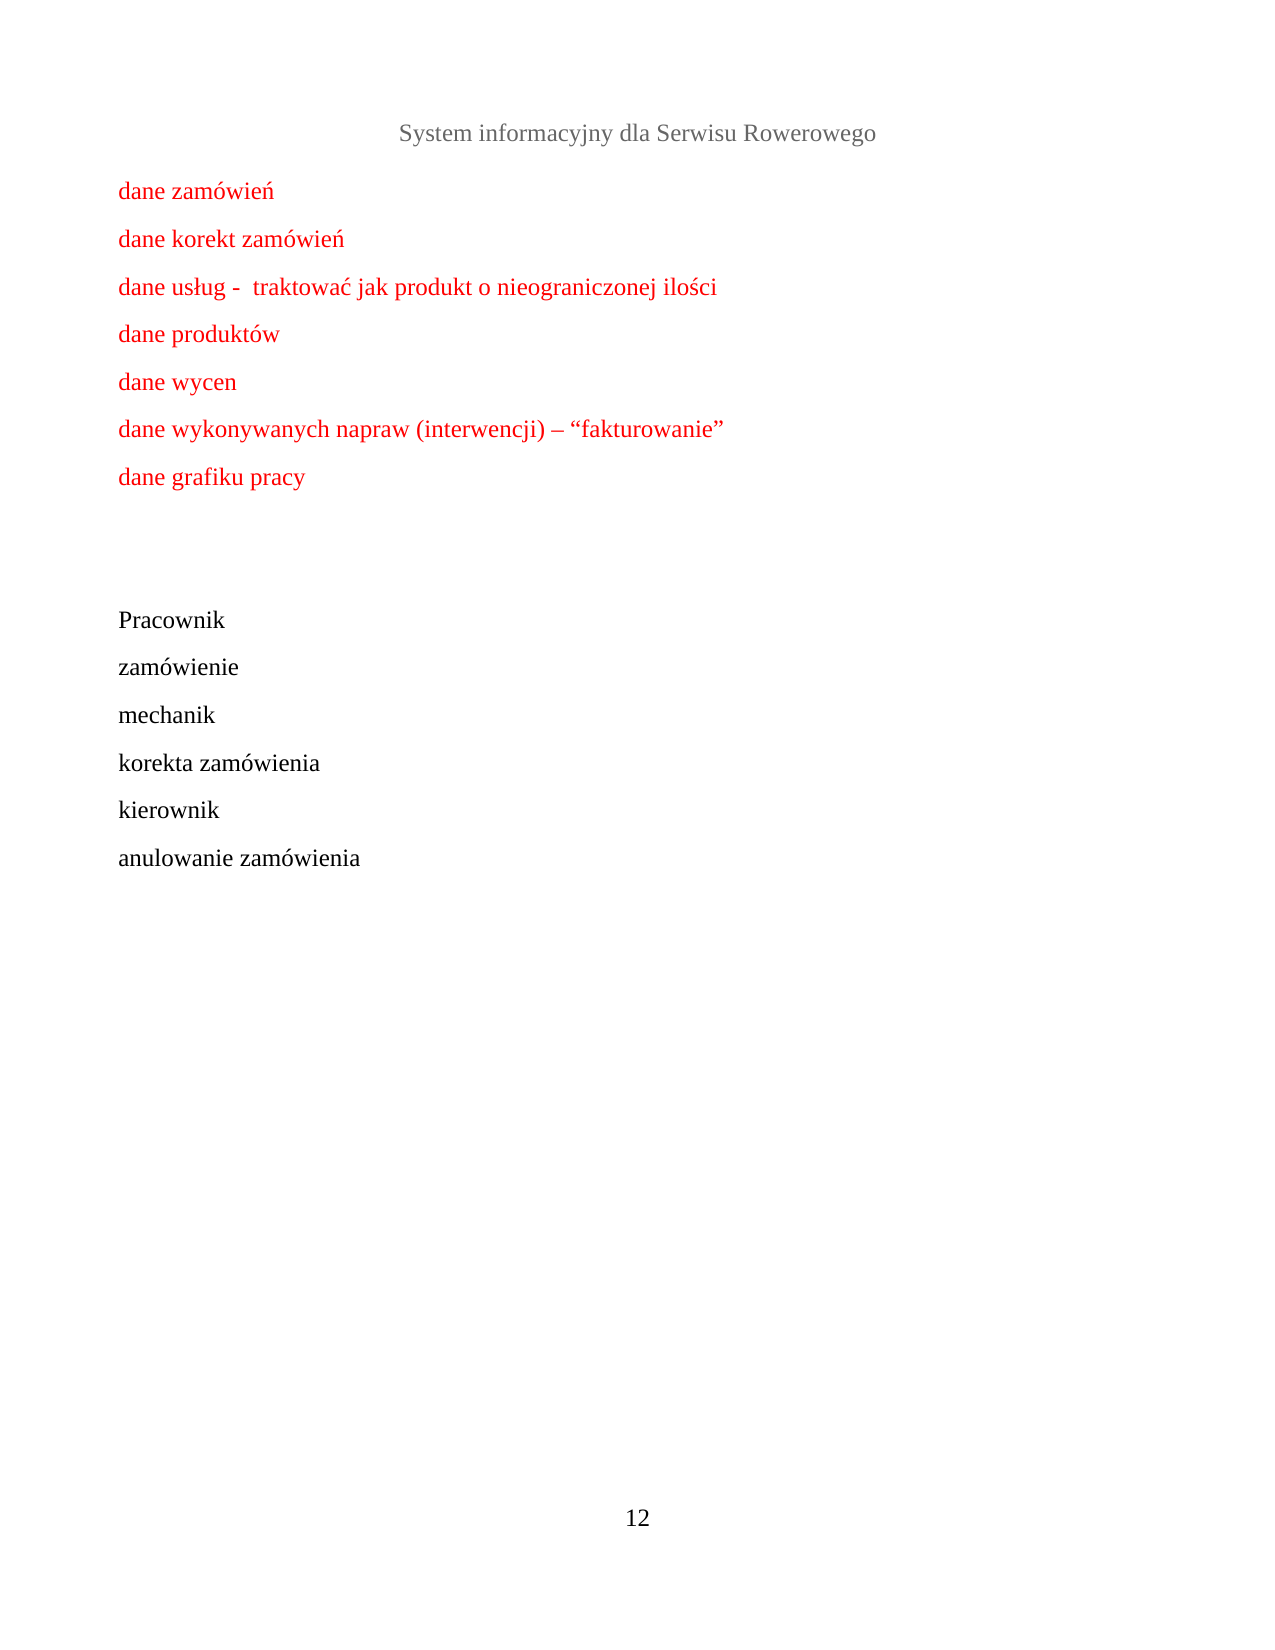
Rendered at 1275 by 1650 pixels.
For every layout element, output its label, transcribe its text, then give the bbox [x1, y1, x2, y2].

text dane usług - traktować jak produkt o nieograniczonej ilości [118, 272, 1157, 300]
text korekta zamówienia [118, 748, 1157, 776]
text dane zamówień [118, 176, 1157, 205]
text dane korekt zamówień [118, 224, 1157, 253]
text anulowanie zamówienia [118, 843, 1157, 872]
text dane produktów [118, 319, 1157, 348]
text dane wycen [118, 367, 1157, 396]
text Pracownik [118, 605, 1157, 633]
text mechanik [118, 700, 1157, 729]
text zamówienie [118, 652, 1157, 681]
text dane wykonywanych napraw (interwencji) – “fakturowanie” [118, 414, 1157, 443]
text kierownik [118, 795, 1157, 824]
text dane grafiku pracy [118, 462, 1157, 491]
